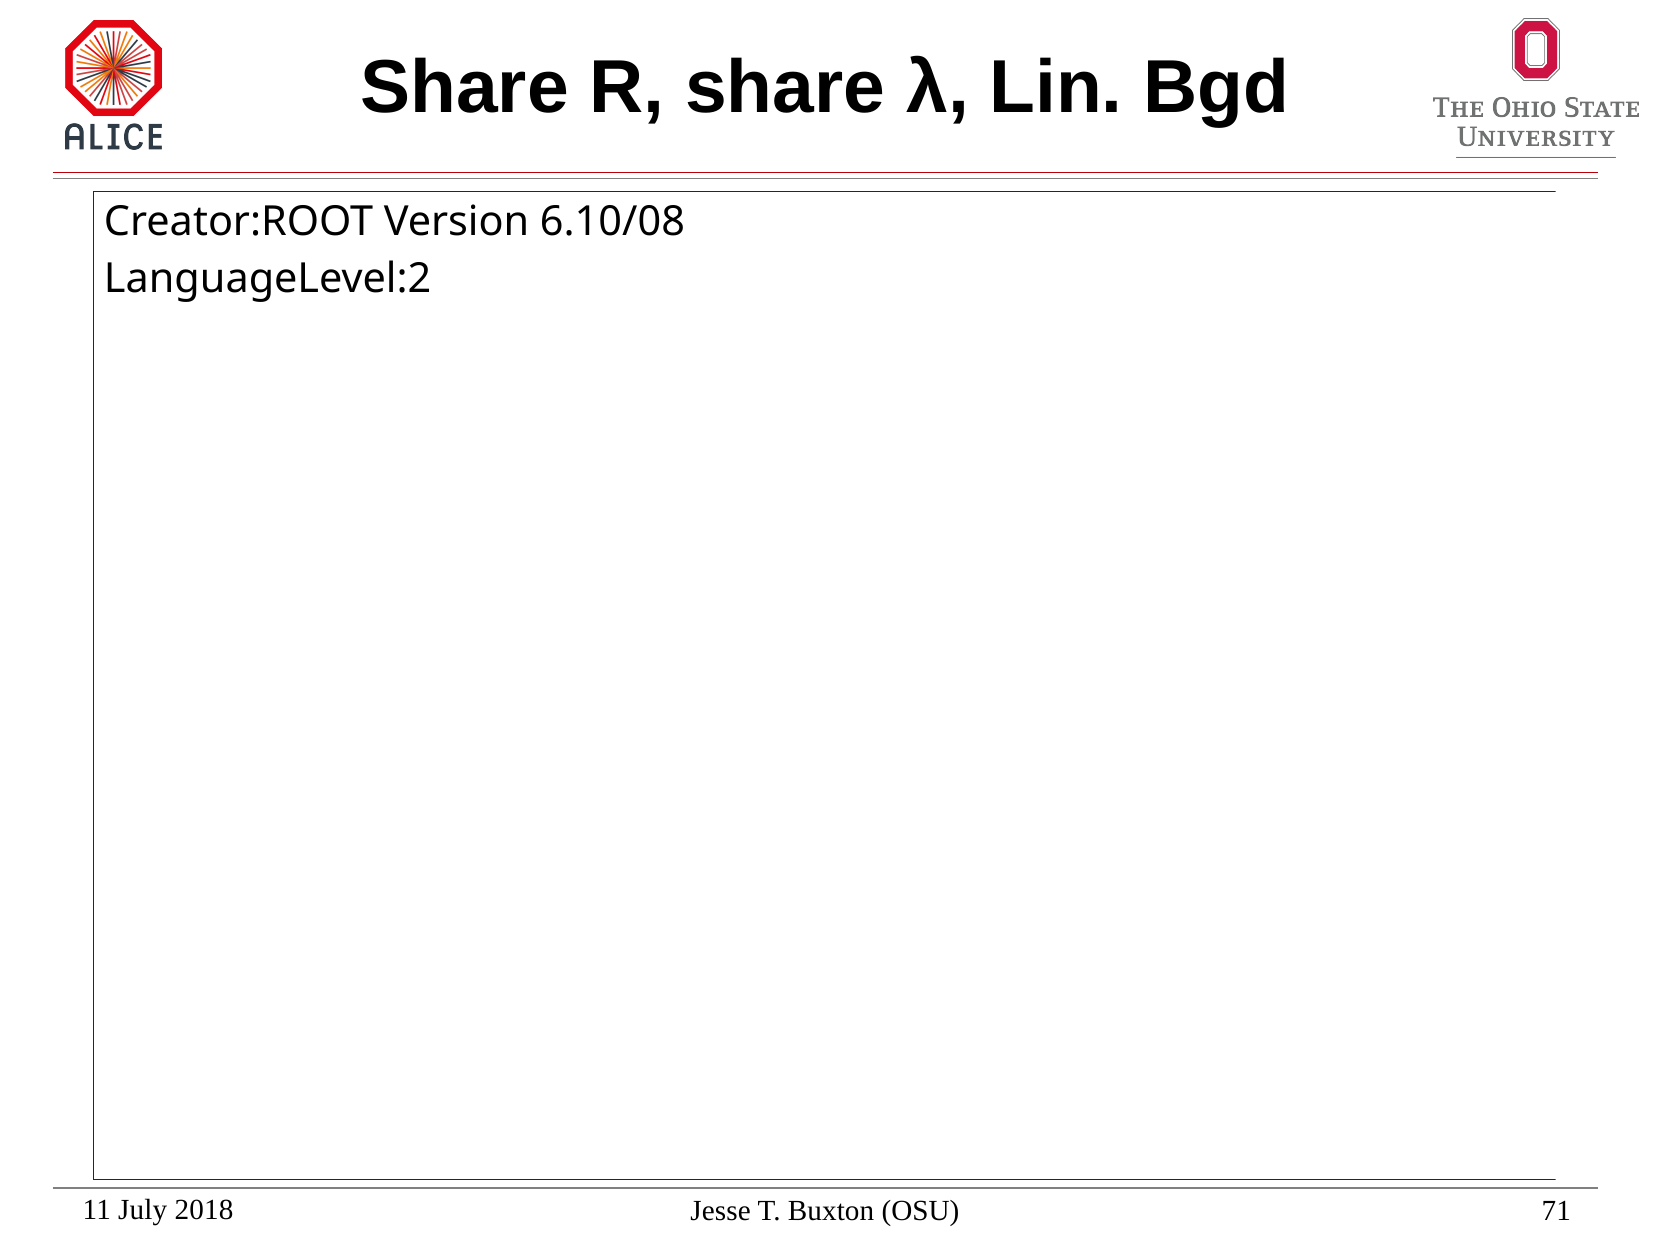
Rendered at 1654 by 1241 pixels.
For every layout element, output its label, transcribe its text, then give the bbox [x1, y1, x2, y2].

picture [1513, 5, 1642, 171]
picture [65, 20, 137, 150]
picture [90, 188, 1556, 1180]
title Share R, share λ, Lin. Bgd [137, 1, 1513, 172]
